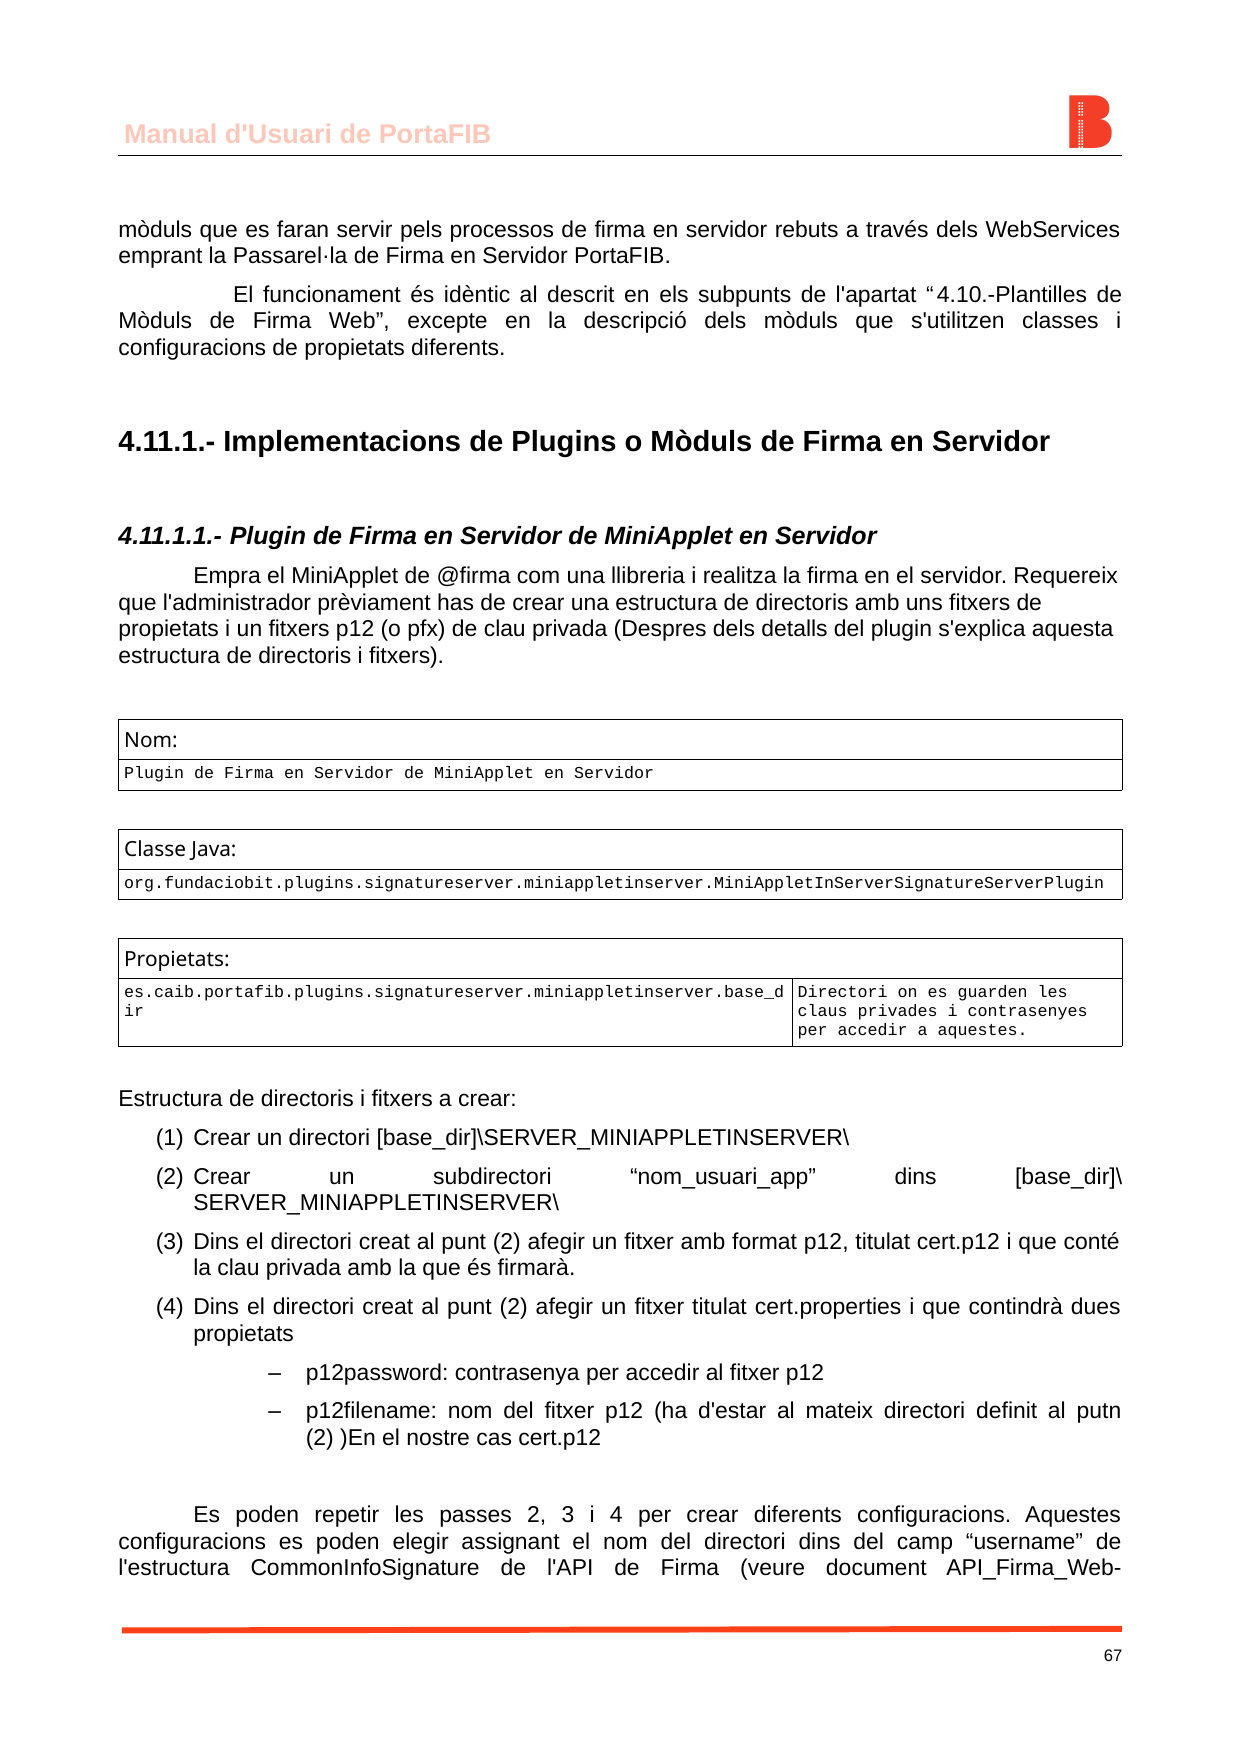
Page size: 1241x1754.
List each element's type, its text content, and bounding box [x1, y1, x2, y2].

text Es poden repetir les passes 2, 3 i 4 per crear diferents configuracions. Aquestes configuracions es poden elegir assignant el nom del directori dins del camp “username” de l'estructura CommonInfoSignature de l'API de Firma (veure document API_Firma_Web- [118, 1501, 1122, 1580]
table_header Propietats: [119, 939, 1122, 978]
table_cell Directori on es guarden les claus privades i contrasenyes per accedir a aquestes. [793, 979, 1122, 1046]
text mòduls que es faran servir pels processos de firma en servidor rebuts a través dels WebServices emprant la Passarel·la de Firma en Servidor PortaFIB. [118, 216, 1122, 268]
subtitle Implementacions de Plugins o Mòduls de Firma en Servidor [118, 424, 1122, 457]
table_cell es.caib.portafib.plugins.signatureserver.miniappletinserver.base_dir [119, 979, 792, 1046]
text El funcionament és idèntic al descrit en els subpunts de l'apartat “4.10.-Plantilles de Mòduls de Firma Web”, excepte en la descripció dels mòduls que s'utilitzen classes i configuracions de propietats diferents. [118, 281, 1122, 360]
list Dins el directori creat al punt (2) afegir un fitxer amb format p12, titulat cert.p12 i que conté la clau privada amb la que és firmarà. [156, 1228, 1122, 1281]
list p12password: contrasenya per accedir al fitxer p12 [268, 1358, 1122, 1385]
table_header Classe Java: [119, 830, 1122, 869]
picture [1063, 94, 1117, 150]
list p12filename: nom del fitxer p12 (ha d'estar al mateix directori definit al putn (2) )En el nostre cas cert.p12 [268, 1397, 1122, 1450]
list Crear un directori [base_dir]\SERVER_MINIAPPLETINSERVER\ [156, 1124, 1122, 1150]
table_cell org.fundaciobit.plugins.signatureserver.miniappletinserver.MiniAppletInServerSignatureServerPlugin [119, 870, 1122, 899]
list Crear un subdirectori “nom_usuari_app” dins [base_dir]\SERVER_MINIAPPLETINSERVER\ [156, 1163, 1122, 1216]
subtitle Plugin de Firma en Servidor de MiniApplet en Servidor [118, 521, 1122, 550]
list Dins el directori creat al punt (2) afegir un fitxer titulat cert.properties i que contindrà dues propietats [156, 1293, 1122, 1346]
text Estructura de directoris i fitxers a crear: [118, 1085, 1122, 1111]
table_cell Plugin de Firma en Servidor de MiniApplet en Servidor [119, 760, 1122, 790]
text Empra el MiniApplet de @firma com una llibreria i realitza la firma en el servidor. Requereix que l'administrador prèviament has de crear una estructura de directoris amb uns fitxers de propietats i un fitxers p12 (o pfx) de clau privada (Despres dels detalls del plugin s'explica aquesta estructura de directoris i fitxers). [118, 562, 1122, 668]
table_header Nom: [119, 720, 1122, 759]
